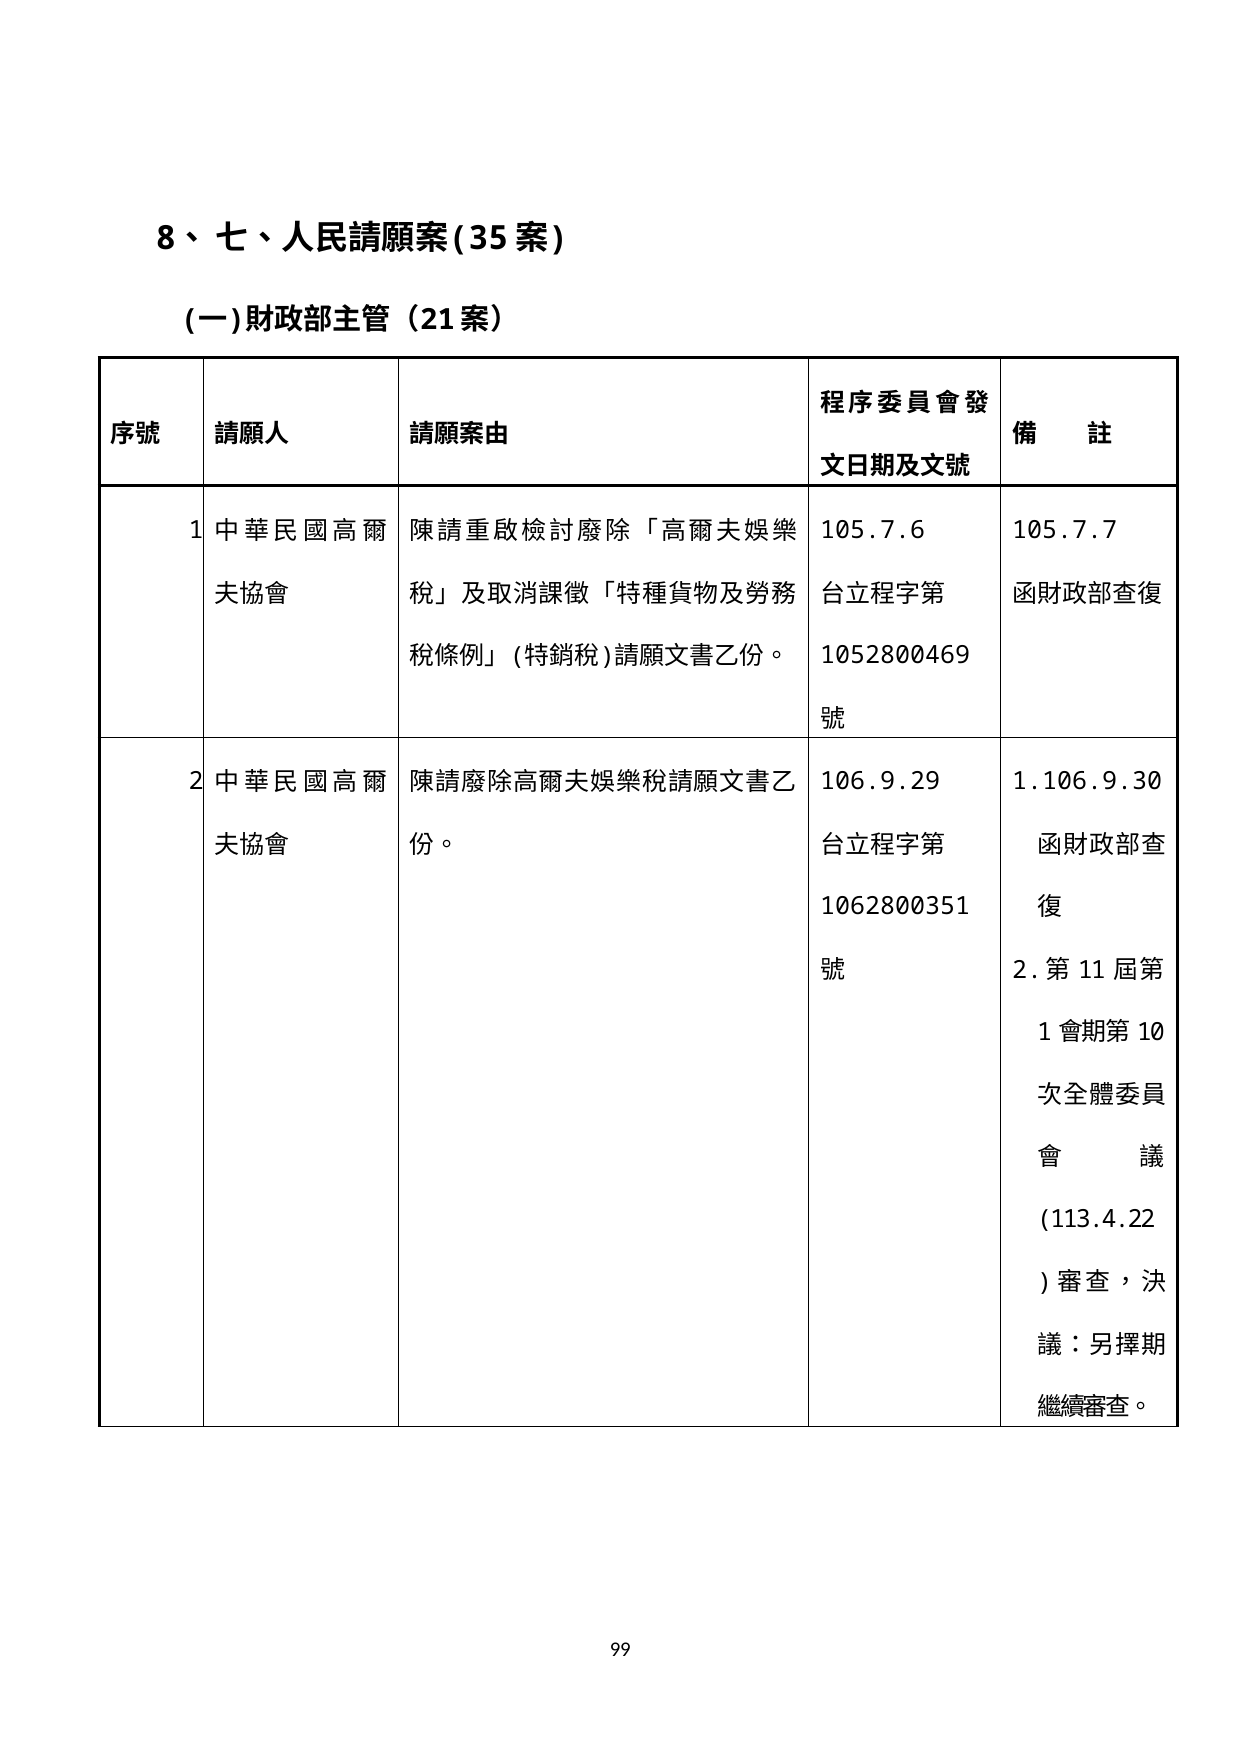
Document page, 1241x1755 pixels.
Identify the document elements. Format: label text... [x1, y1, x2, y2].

table_cell 中華民國高爾夫協會 [204, 738, 398, 1426]
subtitle (一)財政部主管（21案） [181, 275, 1122, 337]
table_header 序號 [101, 359, 203, 484]
table_header 程序委員會發文日期及文號 [809, 359, 1000, 484]
table_cell 陳請重啟檢討廢除「高爾夫娛樂稅」及取消課徵「特種貨物及勞務稅條例」(特銷稅)請願文書乙份。 [399, 487, 808, 737]
table_cell 105.7.7 函財政部查復 [1001, 487, 1176, 737]
table_cell 1.106.9.30函財政部查復 2.第11屆第1會期第10次全體委員會議(113.4.22)審查，決議：另擇期繼續審查。 [1001, 738, 1176, 1426]
subtitle 七、人民請願案(35案) [156, 193, 1122, 256]
table_cell [101, 487, 203, 737]
table_header 備 註 [1001, 359, 1176, 484]
table_cell [101, 738, 203, 1426]
table_cell 106.9.29 台立程字第 1062800351號 [809, 738, 1000, 1426]
table_header 請願案由 [399, 359, 808, 484]
table_cell 中華民國高爾夫協會 [204, 487, 398, 737]
table_cell 105.7.6 台立程字第 1052800469號 [809, 487, 1000, 737]
table_cell 陳請廢除高爾夫娛樂稅請願文書乙份。 [399, 738, 808, 1426]
table_header 請願人 [204, 359, 398, 484]
